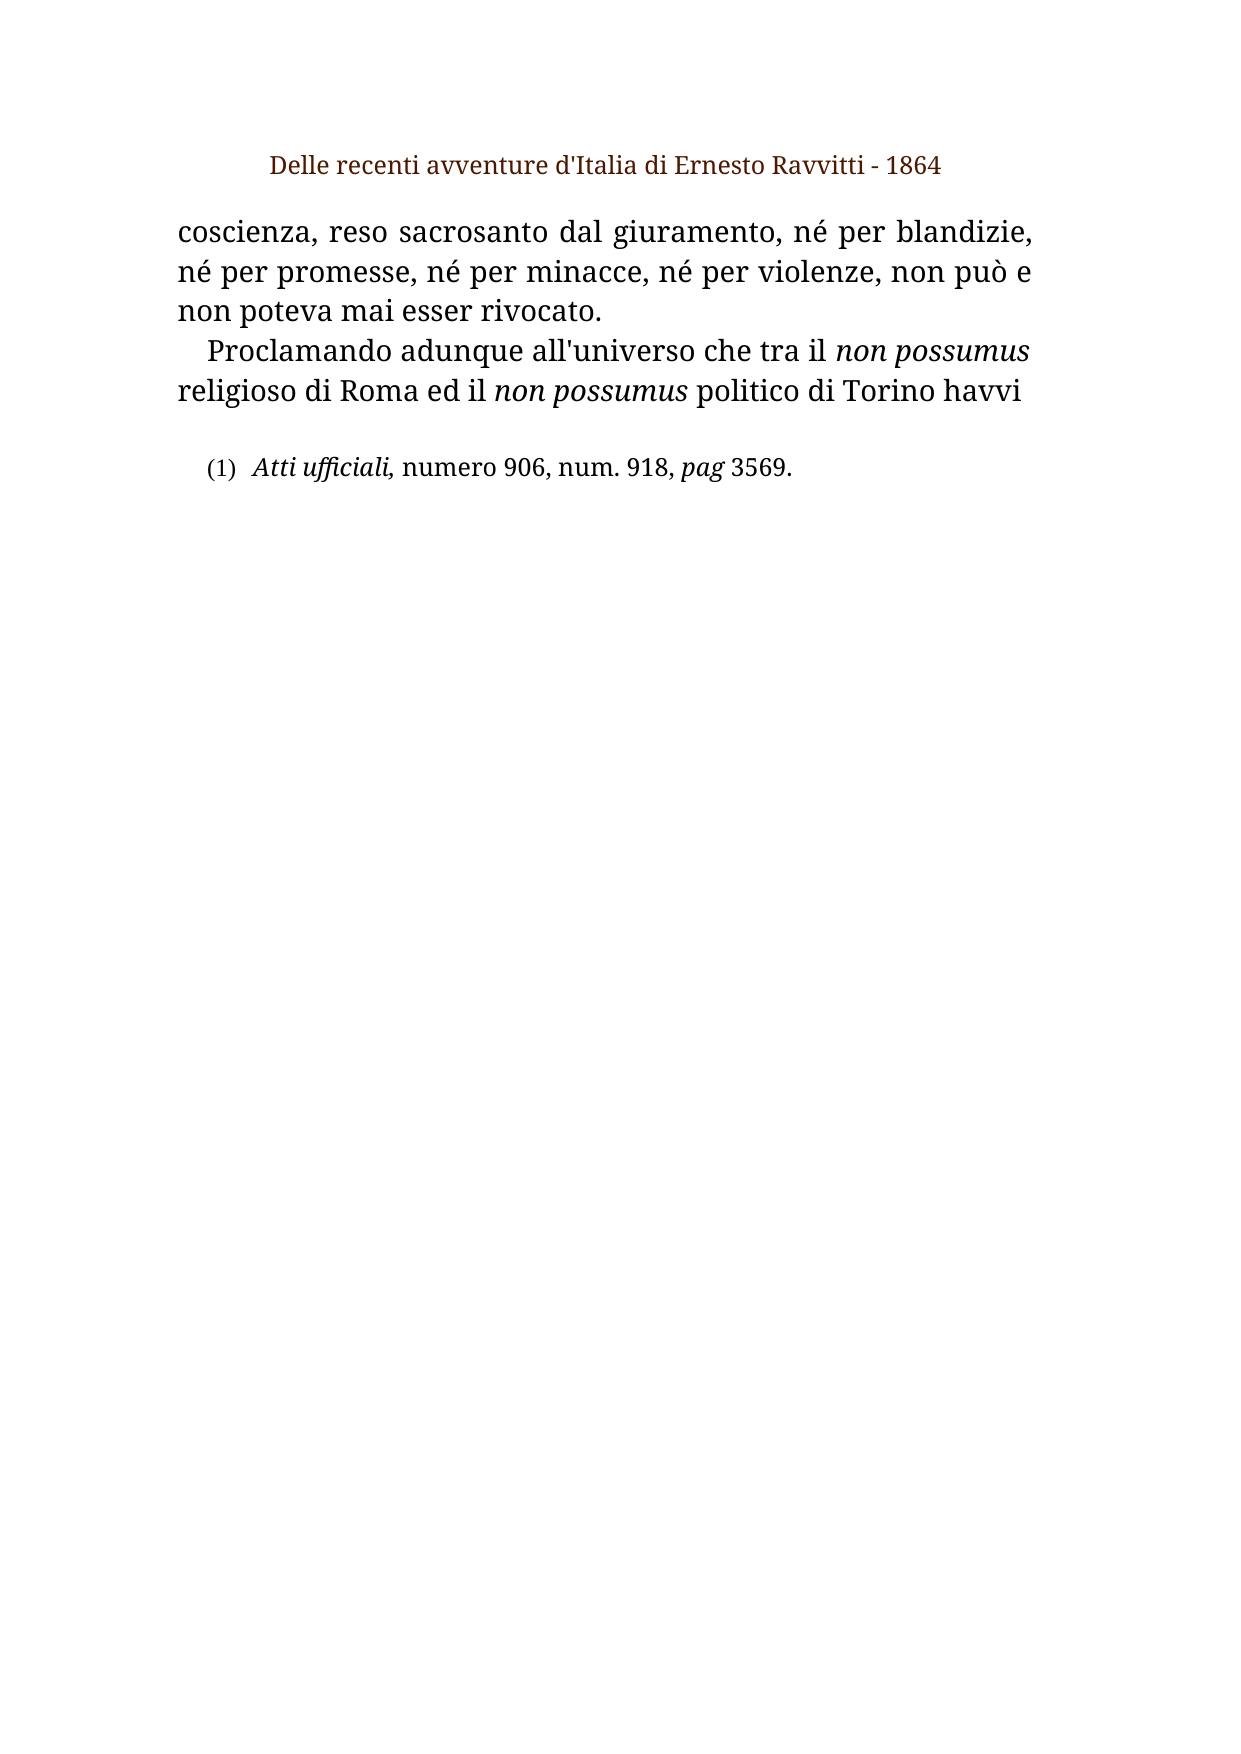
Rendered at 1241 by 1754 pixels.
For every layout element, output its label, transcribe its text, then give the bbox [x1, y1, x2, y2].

text Proclamando adunque all'universo che tra il non possumus religioso di Roma ed il non possumus politico di Torino havvi [177, 330, 1033, 409]
list Atti ufficiali, numero 906, num. 918, pag 3569. [177, 449, 1033, 483]
text coscienza, reso sacrosanto dal giuramento, né per blandizie, né per promesse, né per minacce, né per violenze, non può e non poteva mai esser rivocato. [177, 211, 1033, 330]
